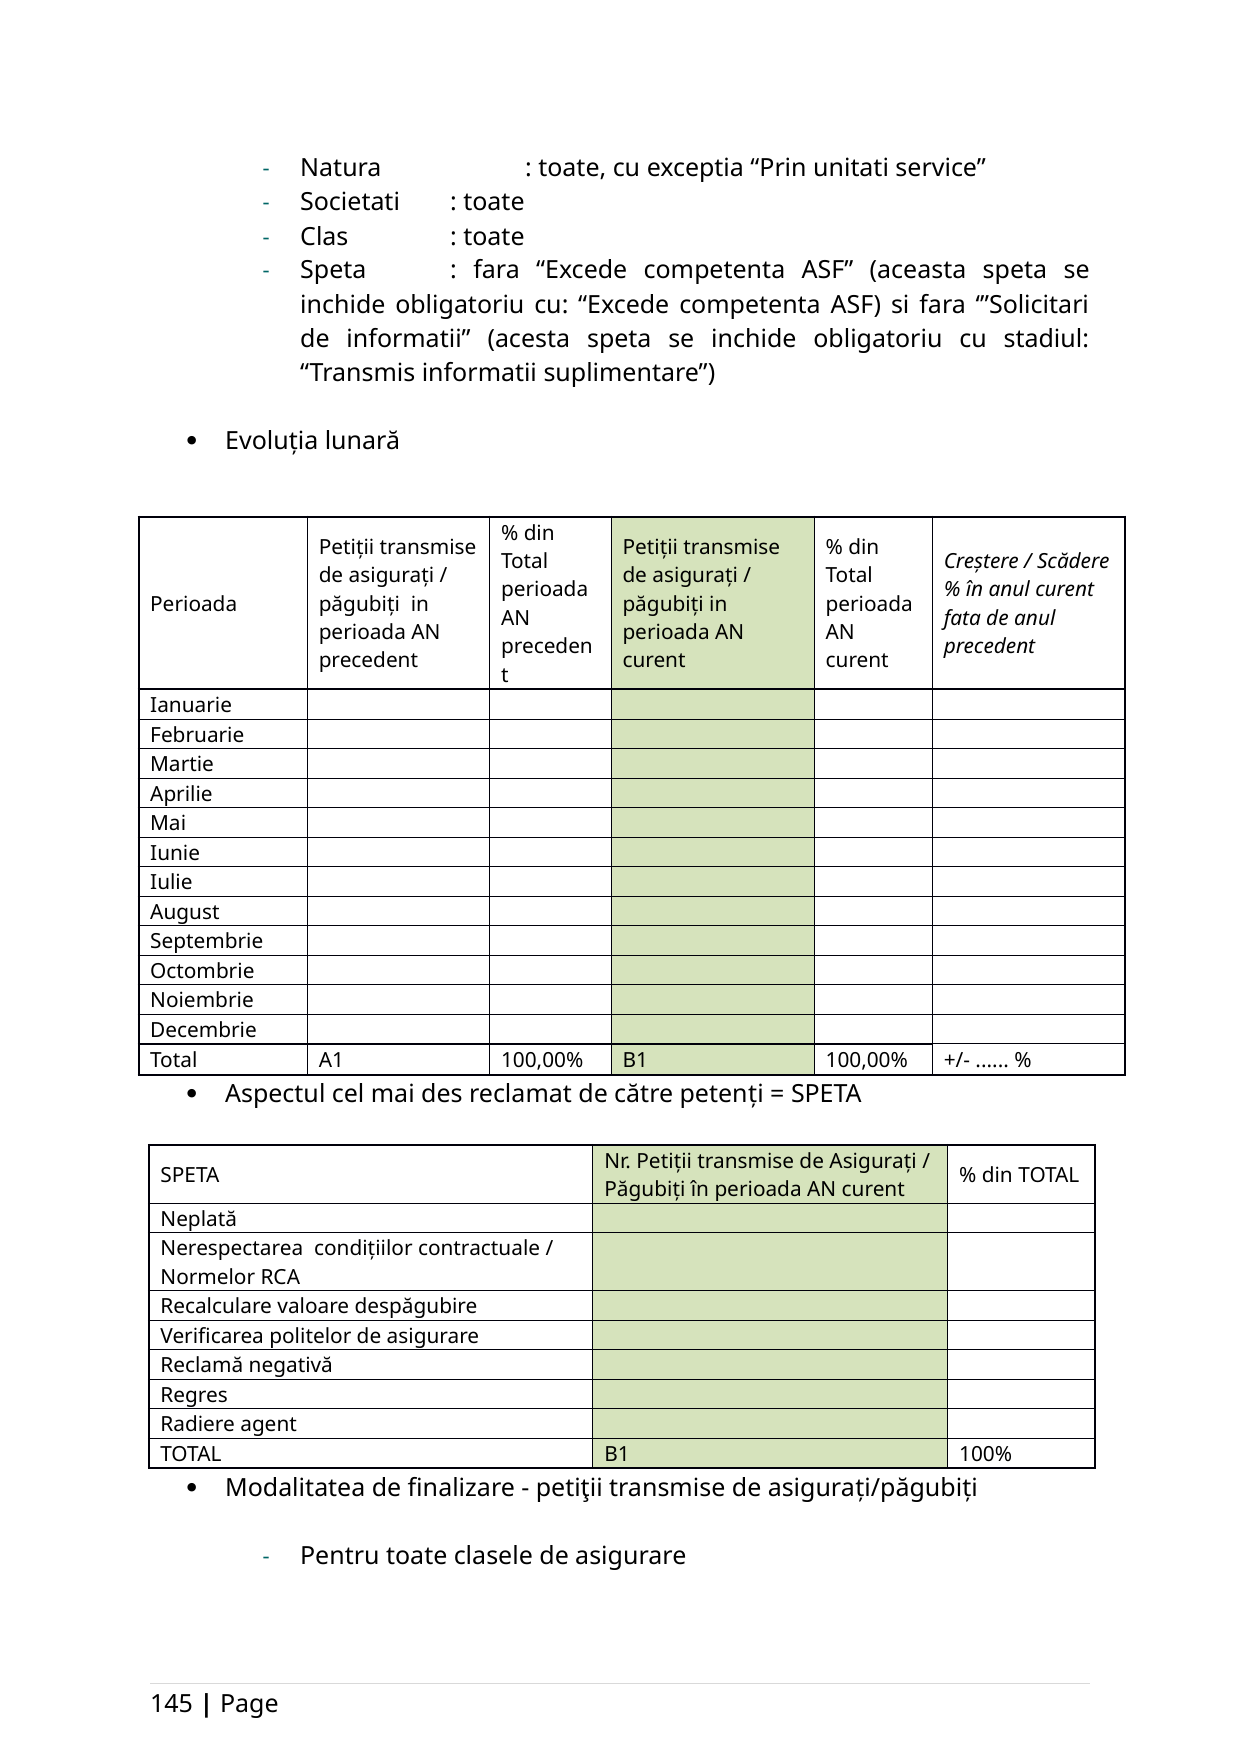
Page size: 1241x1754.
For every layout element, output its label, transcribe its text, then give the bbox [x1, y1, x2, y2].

table_header Creștere / Scădere % în anul curent fata de anul precedent [933, 518, 1124, 688]
table_cell [815, 897, 932, 925]
table_cell Martie [140, 749, 307, 778]
table_cell [933, 838, 1124, 866]
table_cell Aprilie [140, 779, 307, 807]
table_cell [308, 720, 489, 748]
table_cell Iulie [140, 867, 307, 896]
table_cell [593, 1233, 947, 1290]
table_cell [612, 985, 814, 1014]
table_cell Nerespectarea condițiilor contractuale / Normelor RCA [150, 1233, 592, 1290]
table_cell [308, 779, 489, 807]
table_cell [948, 1204, 1094, 1232]
table_cell [933, 720, 1124, 748]
table_cell 100,00% [815, 1045, 932, 1074]
table_cell [933, 779, 1124, 807]
table_cell Februarie [140, 720, 307, 748]
table_cell [948, 1233, 1094, 1290]
table_cell [612, 838, 814, 866]
table_cell [948, 1409, 1094, 1438]
table_cell [593, 1380, 947, 1408]
list Modalitatea de finalizare - petiţii transmise de asigurați/păgubiți [187, 1469, 1090, 1503]
list Evoluția lunară [187, 422, 1090, 457]
list Speta : fara “Excede competenta ASF” (aceasta speta se inchide obligatoriu cu: “Excede competenta ASF) si fara ‘”Solicitari de informatii” (acesta speta se inchide obligatoriu cu stadiul: “Transmis informatii suplimentare”) [262, 252, 1090, 388]
table_cell [308, 690, 489, 719]
table_cell [490, 985, 611, 1014]
table_cell [933, 749, 1124, 778]
table_cell [612, 749, 814, 778]
table_cell [490, 867, 611, 896]
table_cell Recalculare valoare despăgubire [150, 1291, 592, 1320]
table_cell Iunie [140, 838, 307, 866]
table_cell Reclamă negativă [150, 1350, 592, 1379]
table_cell [308, 749, 489, 778]
table_cell August [140, 897, 307, 925]
table_cell [948, 1380, 1094, 1408]
table_cell [933, 897, 1124, 925]
table_cell [308, 926, 489, 955]
list Clas : toate [262, 218, 1090, 252]
list Societati : toate [262, 184, 1090, 218]
table_cell Octombrie [140, 956, 307, 984]
table_cell [815, 808, 932, 837]
table_cell [815, 1015, 932, 1043]
table_header % din TOTAL [948, 1146, 1094, 1203]
table_cell [933, 1015, 1124, 1043]
table_cell [490, 720, 611, 748]
table_cell Radiere agent [150, 1409, 592, 1438]
table_cell [308, 897, 489, 925]
table_cell [490, 808, 611, 837]
table_cell [815, 720, 932, 748]
table_cell Neplată [150, 1204, 592, 1232]
table_cell [593, 1350, 947, 1379]
table_header Petiții transmise de asigurați / păgubiți in perioada AN curent [612, 518, 814, 688]
table_cell Total [140, 1045, 307, 1074]
list Natura : toate, cu exceptia “Prin unitati service” [262, 150, 1090, 184]
table_cell 100% [948, 1439, 1094, 1467]
table_cell A1 [308, 1045, 489, 1074]
table_cell TOTAL [150, 1439, 592, 1467]
table_cell [612, 690, 814, 719]
table_cell Noiembrie [140, 985, 307, 1014]
table_cell [933, 867, 1124, 896]
table_cell [308, 808, 489, 837]
table_cell [612, 720, 814, 748]
table_cell [490, 926, 611, 955]
table_cell [612, 926, 814, 955]
table_cell Decembrie [140, 1015, 307, 1043]
table_cell [490, 838, 611, 866]
table_cell [815, 749, 932, 778]
list Aspectul cel mai des reclamat de către petenți = SPETA [187, 1076, 1090, 1110]
table_cell [490, 956, 611, 984]
table_cell [612, 1015, 814, 1043]
table_cell [815, 867, 932, 896]
table_cell [933, 956, 1124, 984]
table_cell [308, 1015, 489, 1043]
table_cell [815, 690, 932, 719]
table_cell [933, 985, 1124, 1014]
table_header Petiții transmise de asigurați / păgubiți in perioada AN precedent [308, 518, 489, 688]
table_cell [933, 690, 1124, 719]
table_cell [490, 897, 611, 925]
table_cell [815, 779, 932, 807]
table_cell [933, 808, 1124, 837]
table_cell B1 [593, 1439, 947, 1467]
table_cell [612, 956, 814, 984]
table_cell [815, 838, 932, 866]
table_cell Mai [140, 808, 307, 837]
table_cell [308, 867, 489, 896]
table_header % din Total perioada AN curent [815, 518, 932, 688]
table_cell 100,00% [490, 1045, 611, 1074]
table_cell [490, 779, 611, 807]
table_cell Regres [150, 1380, 592, 1408]
table_cell [308, 956, 489, 984]
table_cell [490, 690, 611, 719]
table_cell [490, 749, 611, 778]
table_cell [612, 867, 814, 896]
table_cell [933, 926, 1124, 955]
table_cell Verificarea politelor de asigurare [150, 1321, 592, 1349]
table_cell [612, 897, 814, 925]
table_cell [593, 1409, 947, 1438]
table_cell [593, 1321, 947, 1349]
table_cell [815, 956, 932, 984]
table_cell [593, 1291, 947, 1320]
table_header Perioada [140, 518, 307, 688]
table_cell +/- ...... % [933, 1044, 1124, 1074]
table_cell Septembrie [140, 926, 307, 955]
table_cell [948, 1291, 1094, 1320]
table_cell [612, 779, 814, 807]
table_cell [815, 926, 932, 955]
list Pentru toate clasele de asigurare [262, 1537, 1090, 1571]
table_cell [815, 985, 932, 1014]
table_header % din Total perioada AN precedent [490, 518, 611, 688]
table_cell [948, 1350, 1094, 1379]
table_cell Ianuarie [140, 690, 307, 719]
table_cell B1 [612, 1045, 814, 1074]
table_cell [490, 1015, 611, 1043]
table_cell [308, 985, 489, 1014]
table_header SPETA [150, 1146, 592, 1203]
table_cell [948, 1321, 1094, 1349]
table_cell [612, 808, 814, 837]
table_cell [308, 838, 489, 866]
table_cell [593, 1204, 947, 1232]
table_header Nr. Petiții transmise de Asigurați / Păgubiți în perioada AN curent [593, 1146, 947, 1203]
